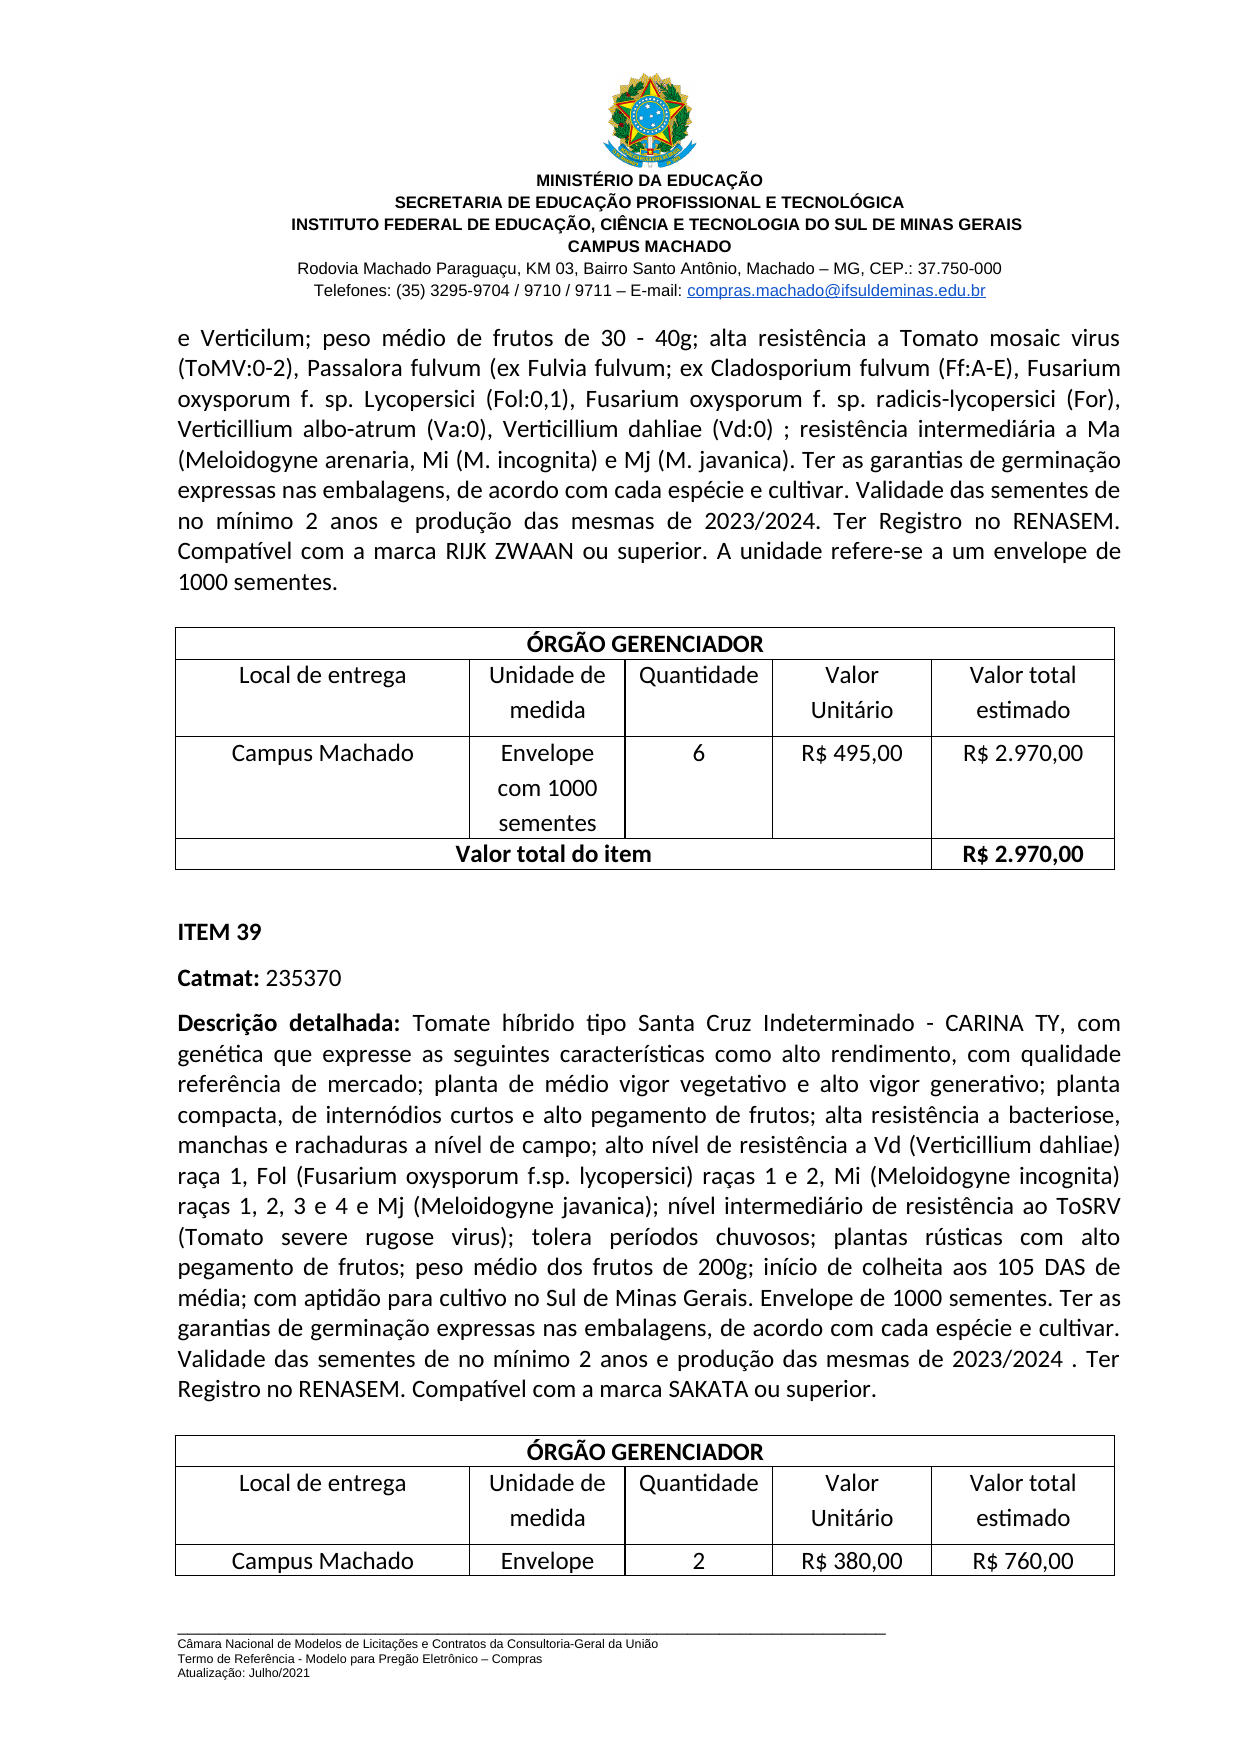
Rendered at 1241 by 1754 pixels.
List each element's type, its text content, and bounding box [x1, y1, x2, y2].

text Catmat: 235370 [177, 962, 1122, 992]
table_cell R$ 2.970,00 [932, 839, 1114, 869]
table_cell Valor total estimado [932, 660, 1114, 736]
text ITEM 39 [177, 916, 1122, 946]
table_header ÓRGÃO GERENCIADOR [176, 628, 1114, 658]
table_cell Quantidade [626, 660, 772, 736]
table_cell Campus Machado [176, 737, 469, 838]
picture [669, 149, 680, 155]
picture [643, 163, 658, 168]
table_cell Unidade de medida [470, 660, 624, 736]
table_cell Valor Unitário [773, 660, 931, 736]
table_cell Quantidade [626, 1467, 772, 1544]
table_cell Unidade de medida [470, 1467, 624, 1544]
table_cell R$ 380,00 [773, 1545, 931, 1575]
table_cell Campus Machado [176, 1545, 469, 1575]
table_header ÓRGÃO GERENCIADOR [176, 1436, 1114, 1466]
text Descrição detalhada: Tomate híbrido tipo Santa Cruz Indeterminado - CARINA TY, com genética que expresse as seguintes características como alto rendimento, com qualidade referência de mercado; planta de médio vigor vegetativo e alto vigor generativo; planta compacta, de internódios curtos e alto pegamento de frutos; alta resistência a bacteriose, manchas e rachaduras a nível de campo; alto nível de resistência a Vd (Verticillium dahliae) raça 1, Fol (Fusarium oxysporum f.sp. lycopersici) raças 1 e 2, Mi (Meloidogyne incognita) raças 1, 2, 3 e 4 e Mj (Meloidogyne javanica); nível intermediário de resistência ao ToSRV (Tomato severe rugose virus); tolera períodos chuvosos; plantas rústicas com alto pegamento de frutos; peso médio dos frutos de 200g; início de colheita aos 105 DAS de média; com aptidão para cultivo no Sul de Minas Gerais. Envelope de 1000 sementes. Ter as garantias de germinação expressas nas embalagens, de acordo com cada espécie e cultivar. Validade das sementes de no mínimo 2 anos e produção das mesmas de 2023/2024 . Ter Registro no RENASEM. Compatível com a marca SAKATA ou superior. [177, 1007, 1122, 1404]
table_cell R$ 760,00 [932, 1545, 1114, 1575]
table_cell Valor Unitário [773, 1467, 931, 1544]
table_cell Valor total do item [176, 839, 931, 869]
table_cell Local de entrega [176, 1467, 469, 1544]
picture [603, 73, 697, 168]
table_cell Envelope [470, 1545, 624, 1575]
table_cell Local de entrega [176, 660, 469, 736]
table_cell Envelope com 1000 sementes [470, 737, 624, 838]
table_cell R$ 495,00 [773, 737, 931, 838]
table_cell R$ 2.970,00 [932, 737, 1114, 838]
table_cell Valor total estimado [932, 1467, 1114, 1544]
table_cell 2 [626, 1545, 772, 1575]
table_cell 6 [626, 737, 772, 838]
text e Verticilum; peso médio de frutos de 30 - 40g; alta resistência a Tomato mosaic virus (ToMV:0-2), Passalora fulvum (ex Fulvia fulvum; ex Cladosporium fulvum (Ff:A-E), Fusarium oxysporum f. sp. Lycopersici (Fol:0,1), Fusarium oxysporum f. sp. radicis-lycopersici (For), Verticillium albo-atrum (Va:0), Verticillium dahliae (Vd:0) ; resistência intermediária a Ma (Meloidogyne arenaria, Mi (M. incognita) e Mj (M. javanica). Ter as garantias de germinação expressas nas embalagens, de acordo com cada espécie e cultivar. Validade das sementes de no mínimo 2 anos e produção das mesmas de 2023/2024. Ter Registro no RENASEM. Compatível com a marca RIJK ZWAAN ou superior. A unidade refere-se a um envelope de 1000 sementes. [177, 322, 1122, 596]
